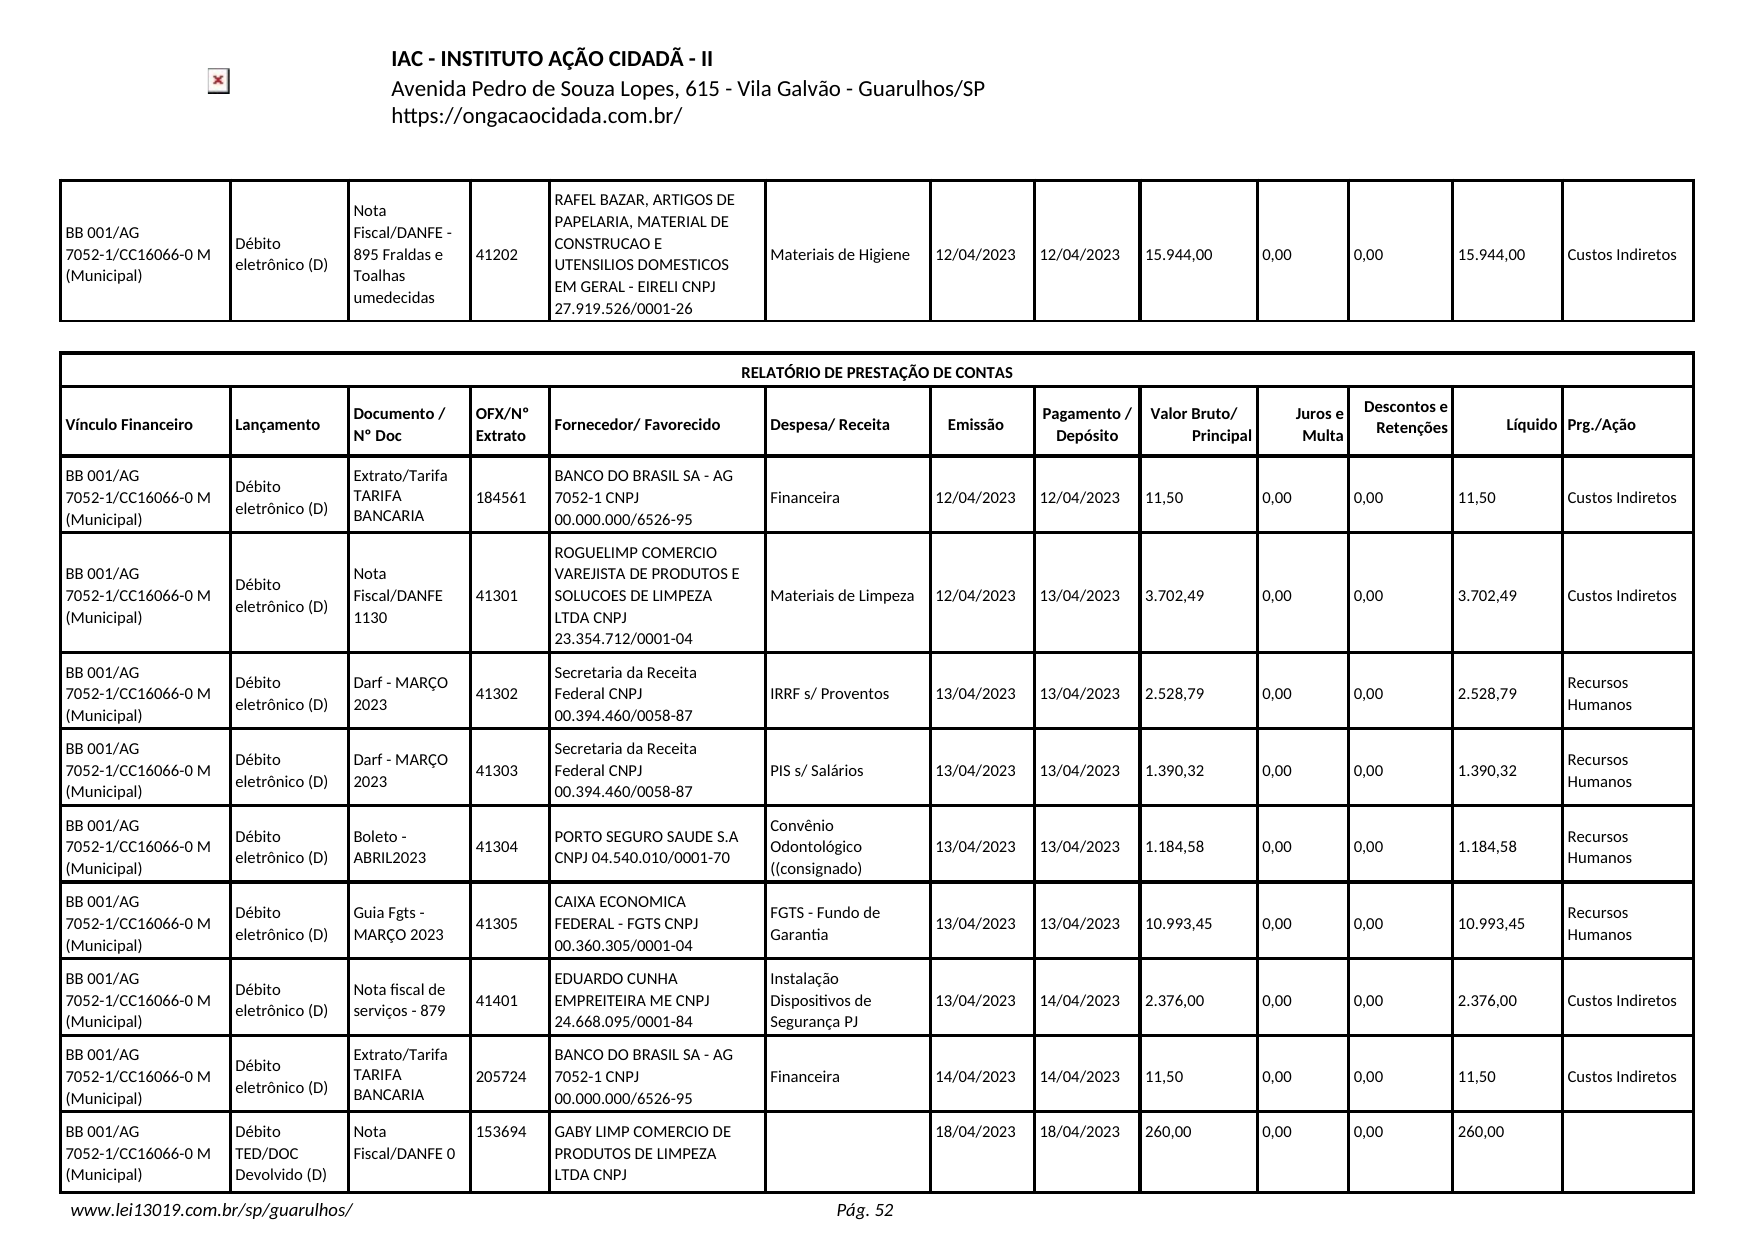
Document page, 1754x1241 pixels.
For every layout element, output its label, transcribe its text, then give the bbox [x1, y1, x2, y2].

table_cell Guia Fgts - MARÇO 2023 [350, 884, 469, 957]
table_cell 14/04/2023 [1036, 1037, 1138, 1110]
table_cell 0,00 [1259, 884, 1347, 957]
table_cell Custos Indiretos [1564, 534, 1692, 651]
table_cell 260,00 [1454, 1113, 1561, 1191]
table_cell Financeira [767, 458, 929, 531]
table_cell 1.390,32 [1454, 730, 1561, 804]
table_cell Secretaria da Receita Federal CNPJ 00.394.460/0058-87 [551, 654, 764, 727]
table_cell Emissão [932, 388, 1033, 454]
table_cell 12/04/2023 [932, 182, 1033, 320]
table_cell 0,00 [1350, 458, 1451, 531]
table_cell Custos Indiretos [1564, 182, 1692, 320]
table_cell 15.944,00 [1454, 182, 1561, 320]
table_cell BB 001/AG 7052-1/CC16066-0 M (Municipal) [62, 458, 229, 531]
table_cell Débito eletrônico (D) [232, 730, 347, 804]
table_cell Débito eletrônico (D) [232, 534, 347, 651]
table_cell EDUARDO CUNHA EMPREITEIRA ME CNPJ 24.668.095/0001-84 [551, 960, 764, 1033]
table_cell [1564, 1113, 1692, 1191]
table_cell Nota Fiscal/DANFE 0 [350, 1113, 469, 1191]
table_cell Valor Bruto/ Principal [1142, 388, 1256, 454]
table_cell CAIXA ECONOMICA FEDERAL - FGTS CNPJ 00.360.305/0001-04 [551, 884, 764, 957]
table_cell 10.993,45 [1454, 884, 1561, 957]
table_cell Débito eletrônico (D) [232, 182, 347, 320]
table_cell 11,50 [1454, 1037, 1561, 1110]
table_cell Recursos Humanos [1564, 884, 1692, 957]
table_cell Débito eletrônico (D) [232, 654, 347, 727]
table_cell Vínculo Financeiro [62, 388, 229, 454]
table_cell 0,00 [1259, 960, 1347, 1033]
table_cell BB 001/AG 7052-1/CC16066-0 M (Municipal) [62, 730, 229, 804]
table_cell BB 001/AG 7052-1/CC16066-0 M (Municipal) [62, 534, 229, 651]
table_cell 12/04/2023 [932, 458, 1033, 531]
table_cell Materiais de Limpeza [767, 534, 929, 651]
table_cell 2.376,00 [1454, 960, 1561, 1033]
table_cell BB 001/AG 7052-1/CC16066-0 M (Municipal) [62, 807, 229, 880]
table_cell PORTO SEGURO SAUDE S.A CNPJ 04.540.010/0001-70 [551, 807, 764, 880]
table_cell BANCO DO BRASIL SA - AG 7052-1 CNPJ 00.000.000/6526-95 [551, 458, 764, 531]
table_cell Custos Indiretos [1564, 1037, 1692, 1110]
table_cell 0,00 [1350, 182, 1451, 320]
table_cell Débito eletrônico (D) [232, 807, 347, 880]
table_cell 0,00 [1259, 458, 1347, 531]
table_cell Custos Indiretos [1564, 960, 1692, 1033]
table_cell 41401 [472, 960, 548, 1033]
table_cell 1.390,32 [1142, 730, 1256, 804]
table_cell IRRF s/ Proventos [767, 654, 929, 727]
table_cell 0,00 [1259, 730, 1347, 804]
table_cell Recursos Humanos [1564, 807, 1692, 880]
table_cell 0,00 [1259, 1037, 1347, 1110]
table_cell 13/04/2023 [1036, 730, 1138, 804]
table_cell 13/04/2023 [1036, 534, 1138, 651]
table_cell 0,00 [1259, 182, 1347, 320]
table_cell 13/04/2023 [932, 960, 1033, 1033]
table_cell 14/04/2023 [932, 1037, 1033, 1110]
picture [207, 68, 230, 94]
table_cell BB 001/AG 7052-1/CC16066-0 M (Municipal) [62, 1113, 229, 1191]
table_cell Extrato/Tarifa TARIFA BANCARIA [350, 458, 469, 531]
table_cell Débito eletrônico (D) [232, 1037, 347, 1110]
table_cell 0,00 [1350, 884, 1451, 957]
table_cell Recursos Humanos [1564, 654, 1692, 727]
table_cell 205724 [472, 1037, 548, 1110]
table_cell Despesa/ Receita [767, 388, 929, 454]
table_cell 13/04/2023 [1036, 807, 1138, 880]
table_cell 2.528,79 [1142, 654, 1256, 727]
table_cell 0,00 [1350, 1037, 1451, 1110]
table_cell 0,00 [1259, 807, 1347, 880]
table_cell FGTS - Fundo de Garantia [767, 884, 929, 957]
table_cell Extrato/Tarifa TARIFA BANCARIA [350, 1037, 469, 1110]
table_cell 11,50 [1142, 458, 1256, 531]
table_cell 13/04/2023 [1036, 884, 1138, 957]
table_cell 0,00 [1259, 654, 1347, 727]
table_cell Recursos Humanos [1564, 730, 1692, 804]
table_cell 10.993,45 [1142, 884, 1256, 957]
table_cell 41302 [472, 654, 548, 727]
table_cell 14/04/2023 [1036, 960, 1138, 1033]
table_cell Prg./Ação [1564, 388, 1692, 454]
table_cell Materiais de Higiene [767, 182, 929, 320]
table_cell Instalação Dispositivos de Segurança PJ [767, 960, 929, 1033]
table_cell Fornecedor/ Favorecido [551, 388, 764, 454]
table_cell 0,00 [1259, 534, 1347, 651]
table_cell 1.184,58 [1454, 807, 1561, 880]
table_cell Darf - MARÇO 2023 [350, 730, 469, 804]
table_cell Documento / Nº Doc [350, 388, 469, 454]
table_cell 0,00 [1350, 960, 1451, 1033]
table_cell 3.702,49 [1454, 534, 1561, 651]
table_cell 13/04/2023 [932, 654, 1033, 727]
table_cell BB 001/AG 7052-1/CC16066-0 M (Municipal) [62, 1037, 229, 1110]
table_cell 1.184,58 [1142, 807, 1256, 880]
table_cell 41303 [472, 730, 548, 804]
table_cell ROGUELIMP COMERCIO VAREJISTA DE PRODUTOS E SOLUCOES DE LIMPEZA LTDA CNPJ 23.354.712/0001-04 [551, 534, 764, 651]
table_cell BANCO DO BRASIL SA - AG 7052-1 CNPJ 00.000.000/6526-95 [551, 1037, 764, 1110]
table_cell 18/04/2023 [1036, 1113, 1138, 1191]
table_cell 11,50 [1142, 1037, 1256, 1110]
table_cell Líquido [1454, 388, 1561, 454]
table_cell 12/04/2023 [1036, 182, 1138, 320]
table_cell Darf - MARÇO 2023 [350, 654, 469, 727]
table_cell 184561 [472, 458, 548, 531]
table_cell [767, 1113, 929, 1191]
table_cell 0,00 [1259, 1113, 1347, 1191]
table_cell 41305 [472, 884, 548, 957]
table_cell 13/04/2023 [932, 730, 1033, 804]
table_cell 12/04/2023 [1036, 458, 1138, 531]
table_cell Secretaria da Receita Federal CNPJ 00.394.460/0058-87 [551, 730, 764, 804]
table_cell Nota fiscal de serviços - 879 [350, 960, 469, 1033]
table_cell 13/04/2023 [932, 884, 1033, 957]
table_cell Débito TED/DOC Devolvido (D) [232, 1113, 347, 1191]
table_cell GABY LIMP COMERCIO DE PRODUTOS DE LIMPEZA LTDA CNPJ [551, 1113, 764, 1191]
table_cell BB 001/AG 7052-1/CC16066-0 M (Municipal) [62, 884, 229, 957]
table_cell OFX/Nº Extrato [472, 388, 548, 454]
table_cell 0,00 [1350, 654, 1451, 727]
table_cell Pagamento / Depósito [1036, 388, 1138, 454]
table_cell 2.528,79 [1454, 654, 1561, 727]
table_cell 3.702,49 [1142, 534, 1256, 651]
table_cell BB 001/AG 7052-1/CC16066-0 M (Municipal) [62, 960, 229, 1033]
table_cell Juros e Multa [1259, 388, 1347, 454]
table_cell 11,50 [1454, 458, 1561, 531]
table_cell 260,00 [1142, 1113, 1256, 1191]
table_cell Financeira [767, 1037, 929, 1110]
table_cell 153694 [472, 1113, 548, 1191]
table_cell 41301 [472, 534, 548, 651]
table_cell 18/04/2023 [932, 1113, 1033, 1191]
table_header RELATÓRIO DE PRESTAÇÃO DE CONTAS [62, 355, 1692, 385]
table_cell 13/04/2023 [1036, 654, 1138, 727]
table_cell Débito eletrônico (D) [232, 458, 347, 531]
table_cell RAFEL BAZAR, ARTIGOS DE PAPELARIA, MATERIAL DE CONSTRUCAO E UTENSILIOS DOMESTICOS EM GERAL - EIRELI CNPJ 27.919.526/0001-26 [551, 182, 764, 320]
table_cell Convênio Odontológico ((consignado) [767, 807, 929, 880]
table_cell PIS s/ Salários [767, 730, 929, 804]
table_cell 0,00 [1350, 807, 1451, 880]
table_cell Nota Fiscal/DANFE 1130 [350, 534, 469, 651]
table_cell BB 001/AG 7052-1/CC16066-0 M (Municipal) [62, 654, 229, 727]
table_cell Débito eletrônico (D) [232, 960, 347, 1033]
table_cell 0,00 [1350, 730, 1451, 804]
table_cell 12/04/2023 [932, 534, 1033, 651]
table_cell 0,00 [1350, 534, 1451, 651]
table_cell 0,00 [1350, 1113, 1451, 1191]
table_cell 41202 [472, 182, 548, 320]
table_cell Lançamento [232, 388, 347, 454]
table_cell 13/04/2023 [932, 807, 1033, 880]
table_cell 41304 [472, 807, 548, 880]
table_cell Custos Indiretos [1564, 458, 1692, 531]
table_cell Nota Fiscal/DANFE - 895 Fraldas e Toalhas umedecidas [350, 182, 469, 320]
table_cell Boleto - ABRIL2023 [350, 807, 469, 880]
table_cell 15.944,00 [1142, 182, 1256, 320]
table_cell 2.376,00 [1142, 960, 1256, 1033]
table_cell Descontos e Retenções [1350, 388, 1451, 454]
table_cell Débito eletrônico (D) [232, 884, 347, 957]
table_cell BB 001/AG 7052-1/CC16066-0 M (Municipal) [62, 182, 229, 320]
